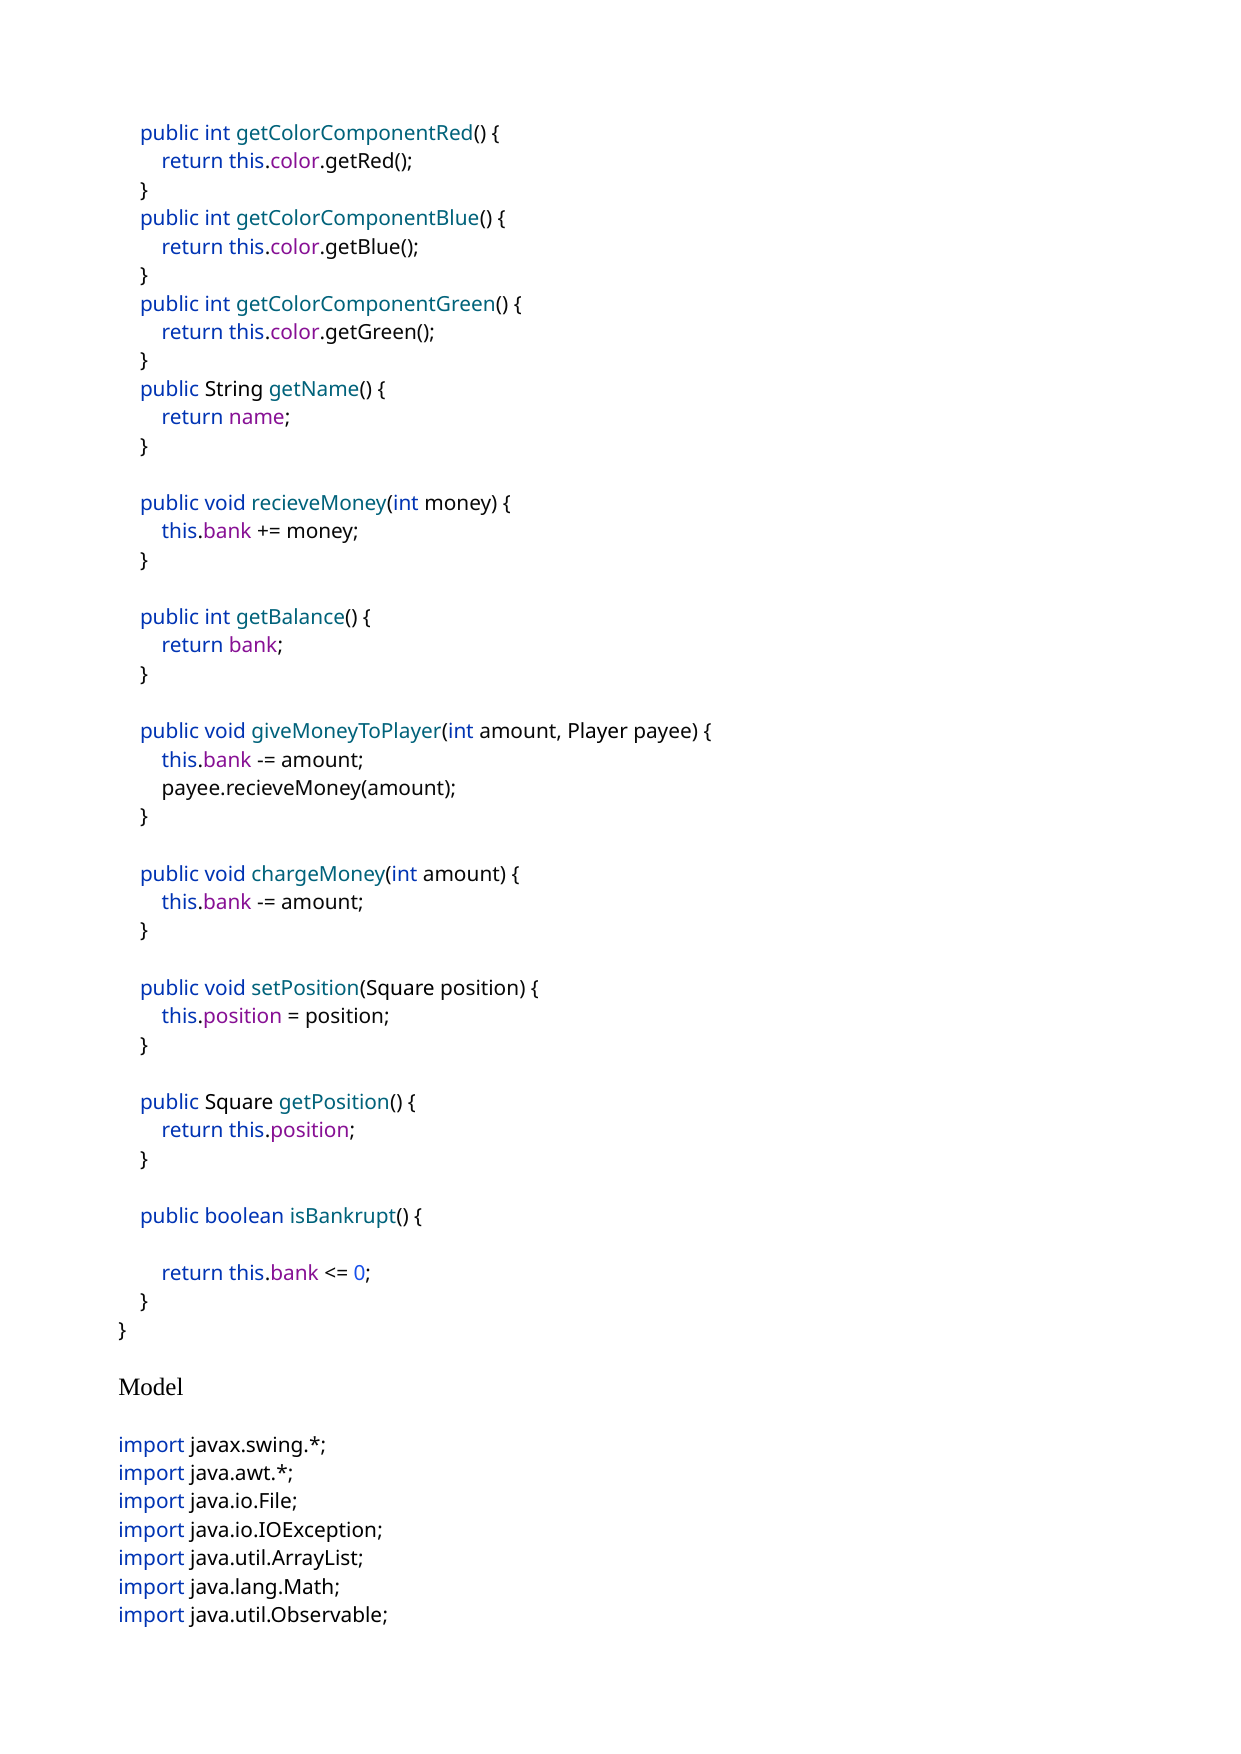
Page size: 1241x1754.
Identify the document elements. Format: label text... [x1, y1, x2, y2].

text public int getColorComponentRed() { return this.color.getRed(); } public int getColorComponentBlue() { return this.color.getBlue(); } public int getColorComponentGreen() { return this.color.getGreen(); } public String getName() { return name; } public void recieveMoney(int money) { this.bank += money; } public int getBalance() { return bank; } public void giveMoneyToPlayer(int amount, Player payee) { this.bank -= amount; payee.recieveMoney(amount); } public void chargeMoney(int amount) { this.bank -= amount; } public void setPosition(Square position) { this.position = position; } public Square getPosition() { return this.position; } public boolean isBankrupt() { return this.bank <= 0; } } [118, 118, 1122, 1372]
text import javax.swing.*; import java.awt.*; import java.io.File; import java.io.IOException; import java.util.ArrayList; import java.lang.Math; import java.util.Observable; [118, 1430, 1122, 1629]
text Model [118, 1372, 1122, 1401]
